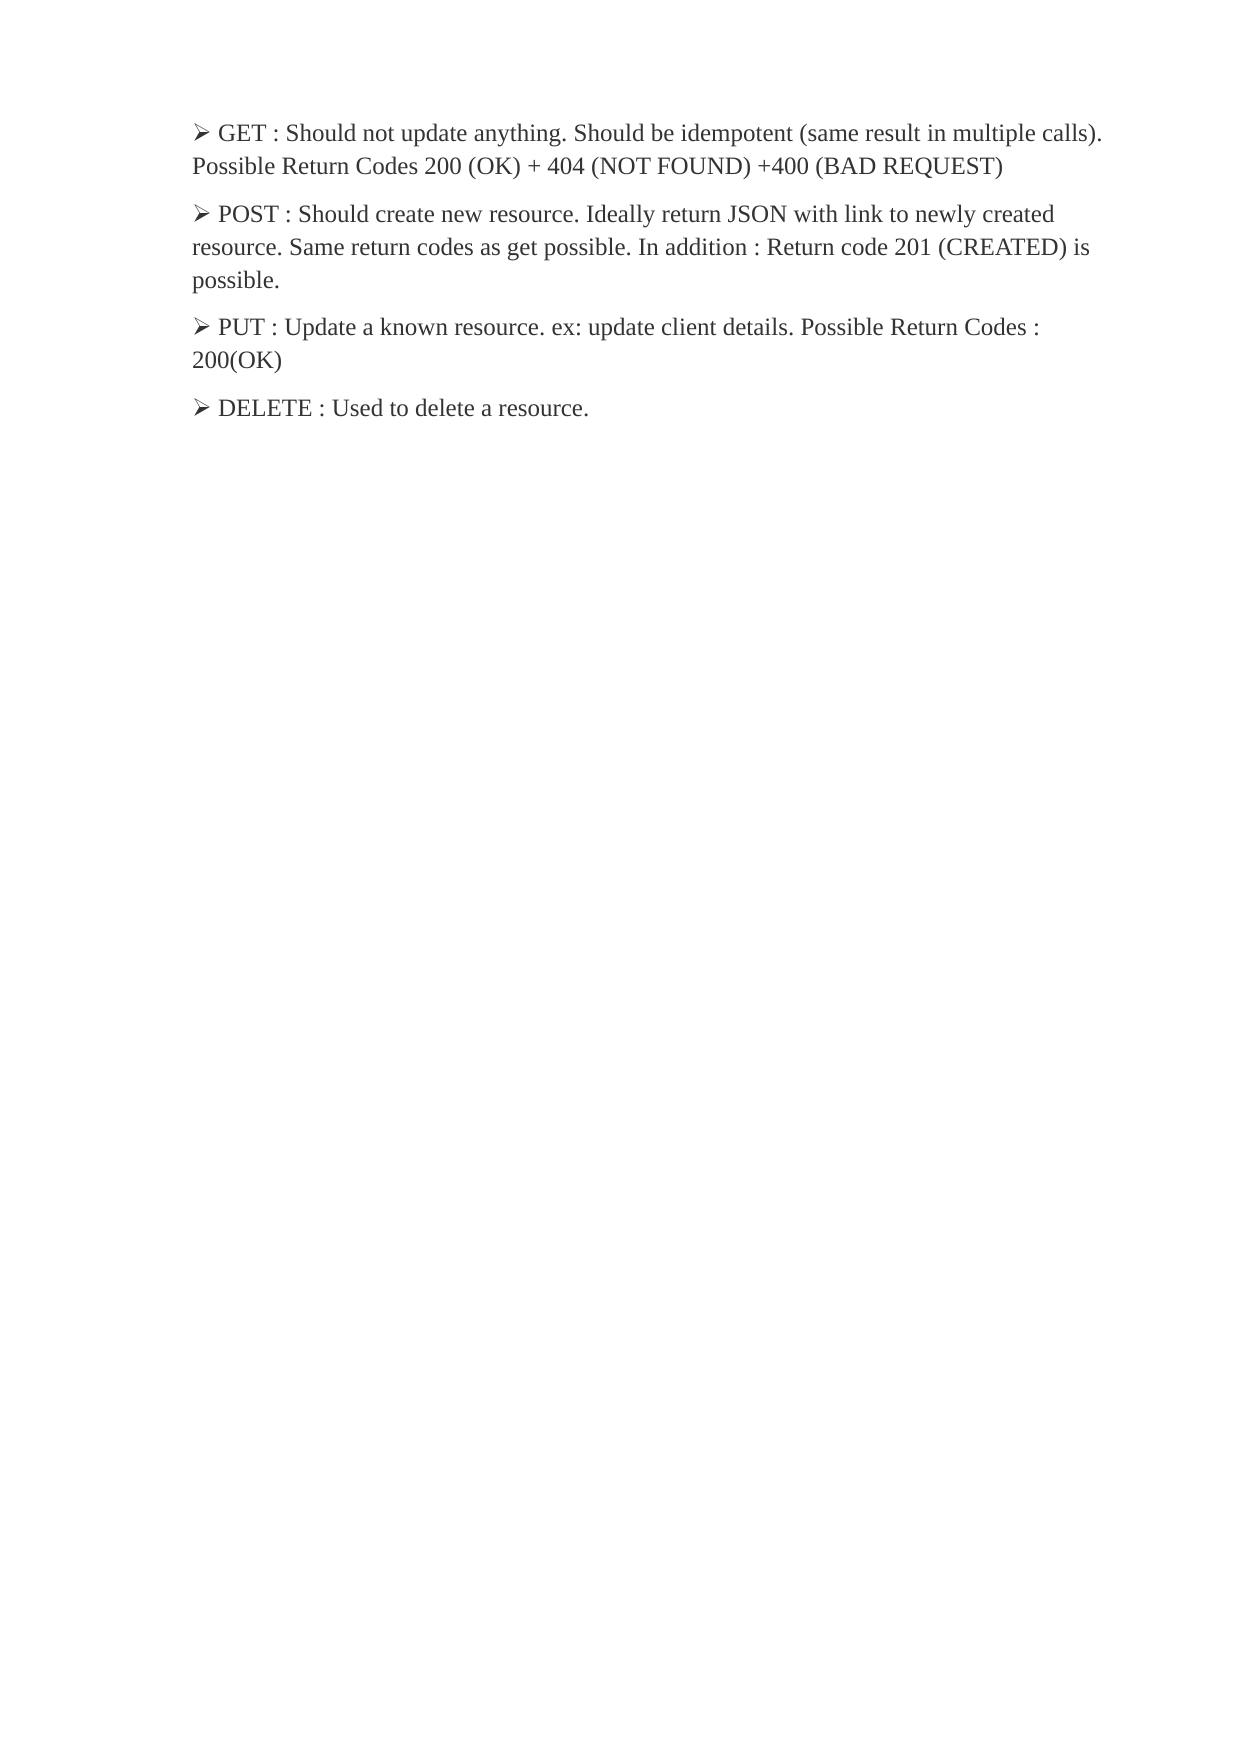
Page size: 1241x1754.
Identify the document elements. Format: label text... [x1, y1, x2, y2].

list DELETE : Used to delete a resource. [118, 393, 1122, 422]
list PUT : Update a known resource. ex: update client details. Possible Return Codes : 200(OK) [118, 312, 1122, 374]
list POST : Should create new resource. Ideally return JSON with link to newly created resource. Same return codes as get possible. In addition : Return code 201 (CREATED) is possible. [118, 199, 1122, 293]
list GET : Should not update anything. Should be idempotent (same result in multiple calls). Possible Return Codes 200 (OK) + 404 (NOT FOUND) +400 (BAD REQUEST) [118, 118, 1122, 180]
